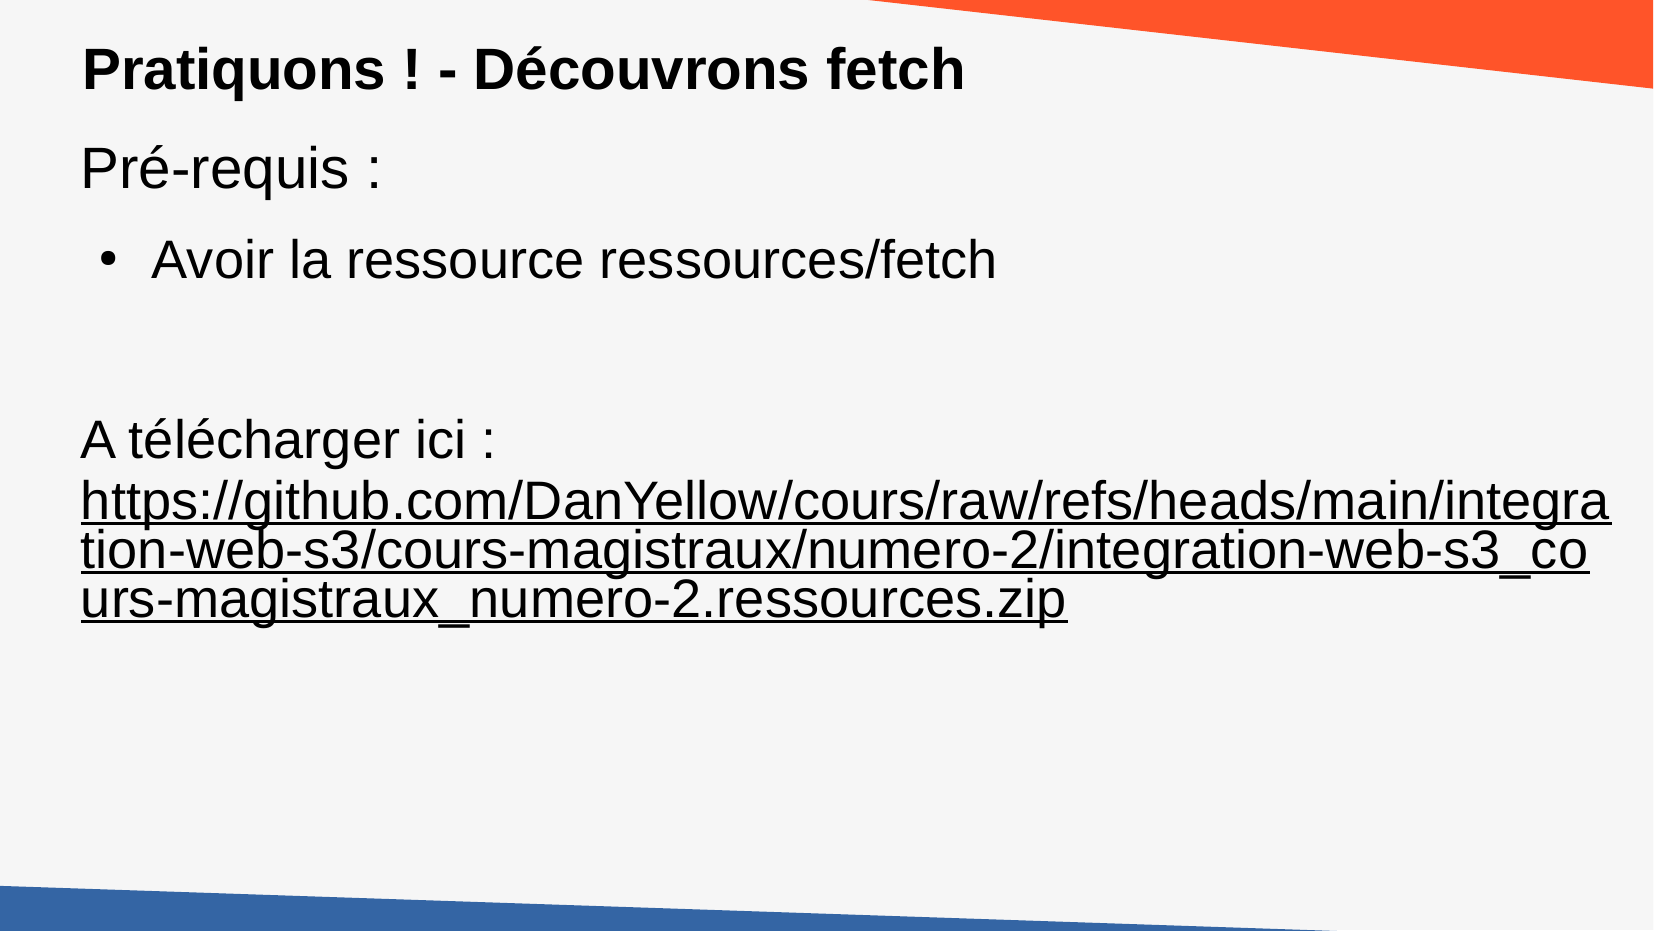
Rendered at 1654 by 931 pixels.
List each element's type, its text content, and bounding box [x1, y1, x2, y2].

text_box [0, 885, 1337, 931]
list Pré-requis : Avoir la ressource ressources/fetch A télécharger ici : https://github.com/DanYellow/cours/raw/refs/heads/main/integration-web-s3/cours-magistraux/numero-2/integration-web-s3_cours-magistraux_numero-2.ressources.zip [80, 135, 1620, 721]
text_box [868, 0, 1654, 89]
title Pratiquons ! - Découvrons fetch [82, 37, 1571, 114]
